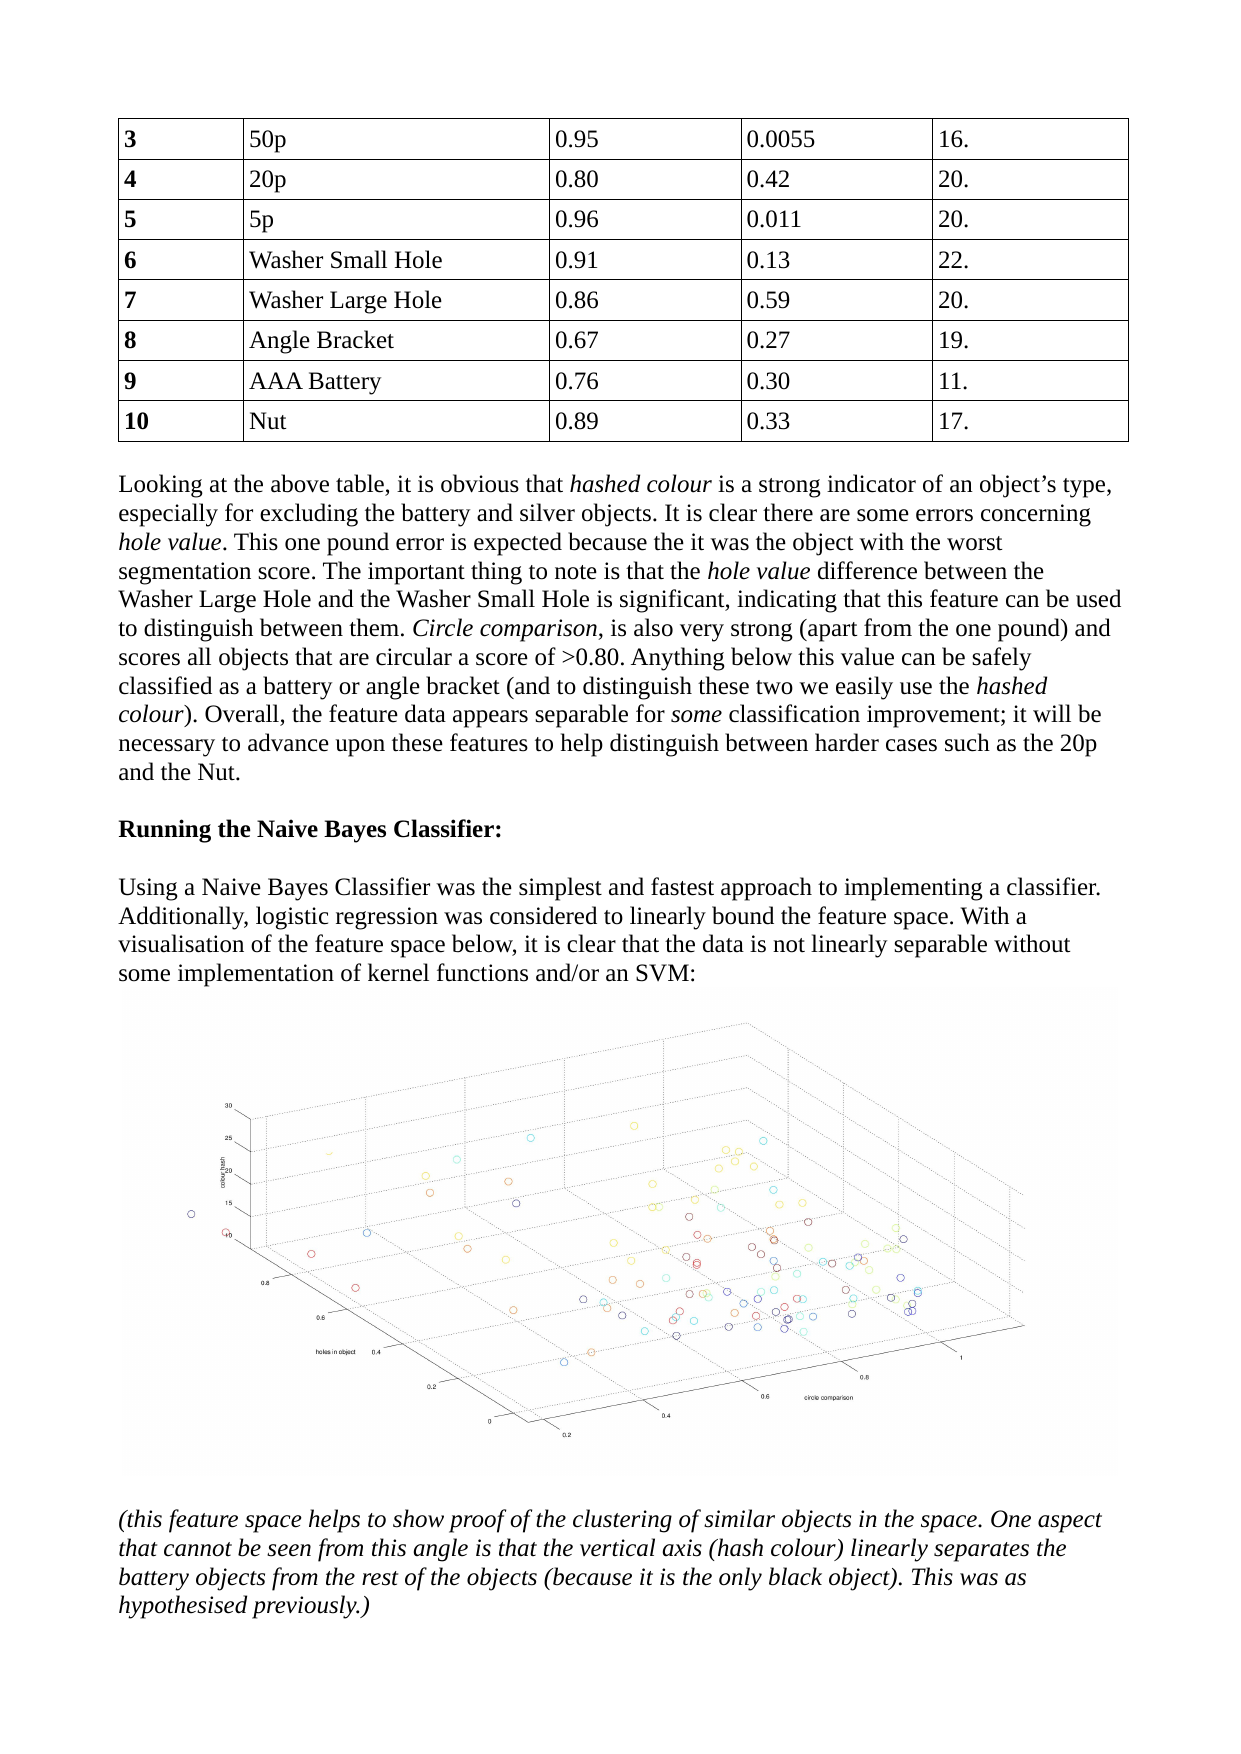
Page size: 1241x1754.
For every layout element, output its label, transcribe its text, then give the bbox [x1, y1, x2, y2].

table_cell 16. [933, 119, 1128, 158]
table_cell 0.33 [742, 401, 932, 441]
table_cell 8 [119, 321, 243, 360]
table_cell 7 [119, 280, 243, 320]
table_cell Angle Bracket [244, 321, 549, 360]
table_cell 0.30 [742, 361, 932, 400]
table_cell 9 [119, 361, 243, 400]
text Using a Naive Bayes Classifier was the simplest and fastest approach to implementing a classifier. Additionally, logistic regression was considered to linearly bound the feature space. With a visualisation of the feature space below, it is clear that the data is not linearly separable without some implementation of kernel functions and/or an SVM: [118, 872, 1122, 987]
table_cell Washer Small Hole [244, 240, 549, 279]
table_cell Washer Large Hole [244, 280, 549, 320]
picture [121, 987, 1119, 1476]
table_cell 0.89 [550, 401, 741, 441]
table_cell 0.27 [742, 321, 932, 360]
table_cell Nut [244, 401, 549, 441]
table_cell 5 [119, 200, 243, 239]
table_cell 0.0055 [742, 119, 932, 158]
table_cell 0.42 [742, 160, 932, 199]
table_cell 0.13 [742, 240, 932, 279]
table_cell AAA Battery [244, 361, 549, 400]
table_cell 0.59 [742, 280, 932, 320]
table_cell 0.80 [550, 160, 741, 199]
table_cell 0.95 [550, 119, 741, 158]
table_cell 0.96 [550, 200, 741, 239]
table_cell 6 [119, 240, 243, 279]
table_cell 11. [933, 361, 1128, 400]
table_cell 0.67 [550, 321, 741, 360]
table_cell 10 [119, 401, 243, 441]
table_cell 17. [933, 401, 1128, 441]
table_cell 4 [119, 160, 243, 199]
table_cell 50p [244, 119, 549, 158]
table_cell 0.011 [742, 200, 932, 239]
table_cell 22. [933, 240, 1128, 279]
text (this feature space helps to show proof of the clustering of similar objects in the space. One aspect that cannot be seen from this angle is that the vertical axis (hash colour) linearly separates the battery objects from the rest of the objects (because it is the only black object). This was as hypothesised previously.) [118, 1504, 1122, 1619]
table_cell 20. [933, 160, 1128, 199]
table_cell 3 [119, 119, 243, 158]
table_cell 0.86 [550, 280, 741, 320]
table_cell 20. [933, 200, 1128, 239]
text Looking at the above table, it is obvious that hashed colour is a strong indicator of an object’s type, especially for excluding the battery and silver objects. It is clear there are some errors concerning hole value. This one pound error is expected because the it was the object with the worst segmentation score. The important thing to note is that the hole value difference between the Washer Large Hole and the Washer Small Hole is significant, indicating that this feature can be used to distinguish between them. Circle comparison, is also very strong (apart from the one pound) and scores all objects that are circular a score of >0.80. Anything below this value can be safely classified as a battery or angle bracket (and to distinguish these two we easily use the hashed colour). Overall, the feature data appears separable for some classification improvement; it will be necessary to advance upon these features to help distinguish between harder cases such as the 20p and the Nut. [118, 469, 1122, 786]
text Running the Naive Bayes Classifier: [118, 814, 1122, 843]
table_cell 5p [244, 200, 549, 239]
table_cell 19. [933, 321, 1128, 360]
table_cell 20p [244, 160, 549, 199]
table_cell 0.91 [550, 240, 741, 279]
table_cell 20. [933, 280, 1128, 320]
table_cell 0.76 [550, 361, 741, 400]
